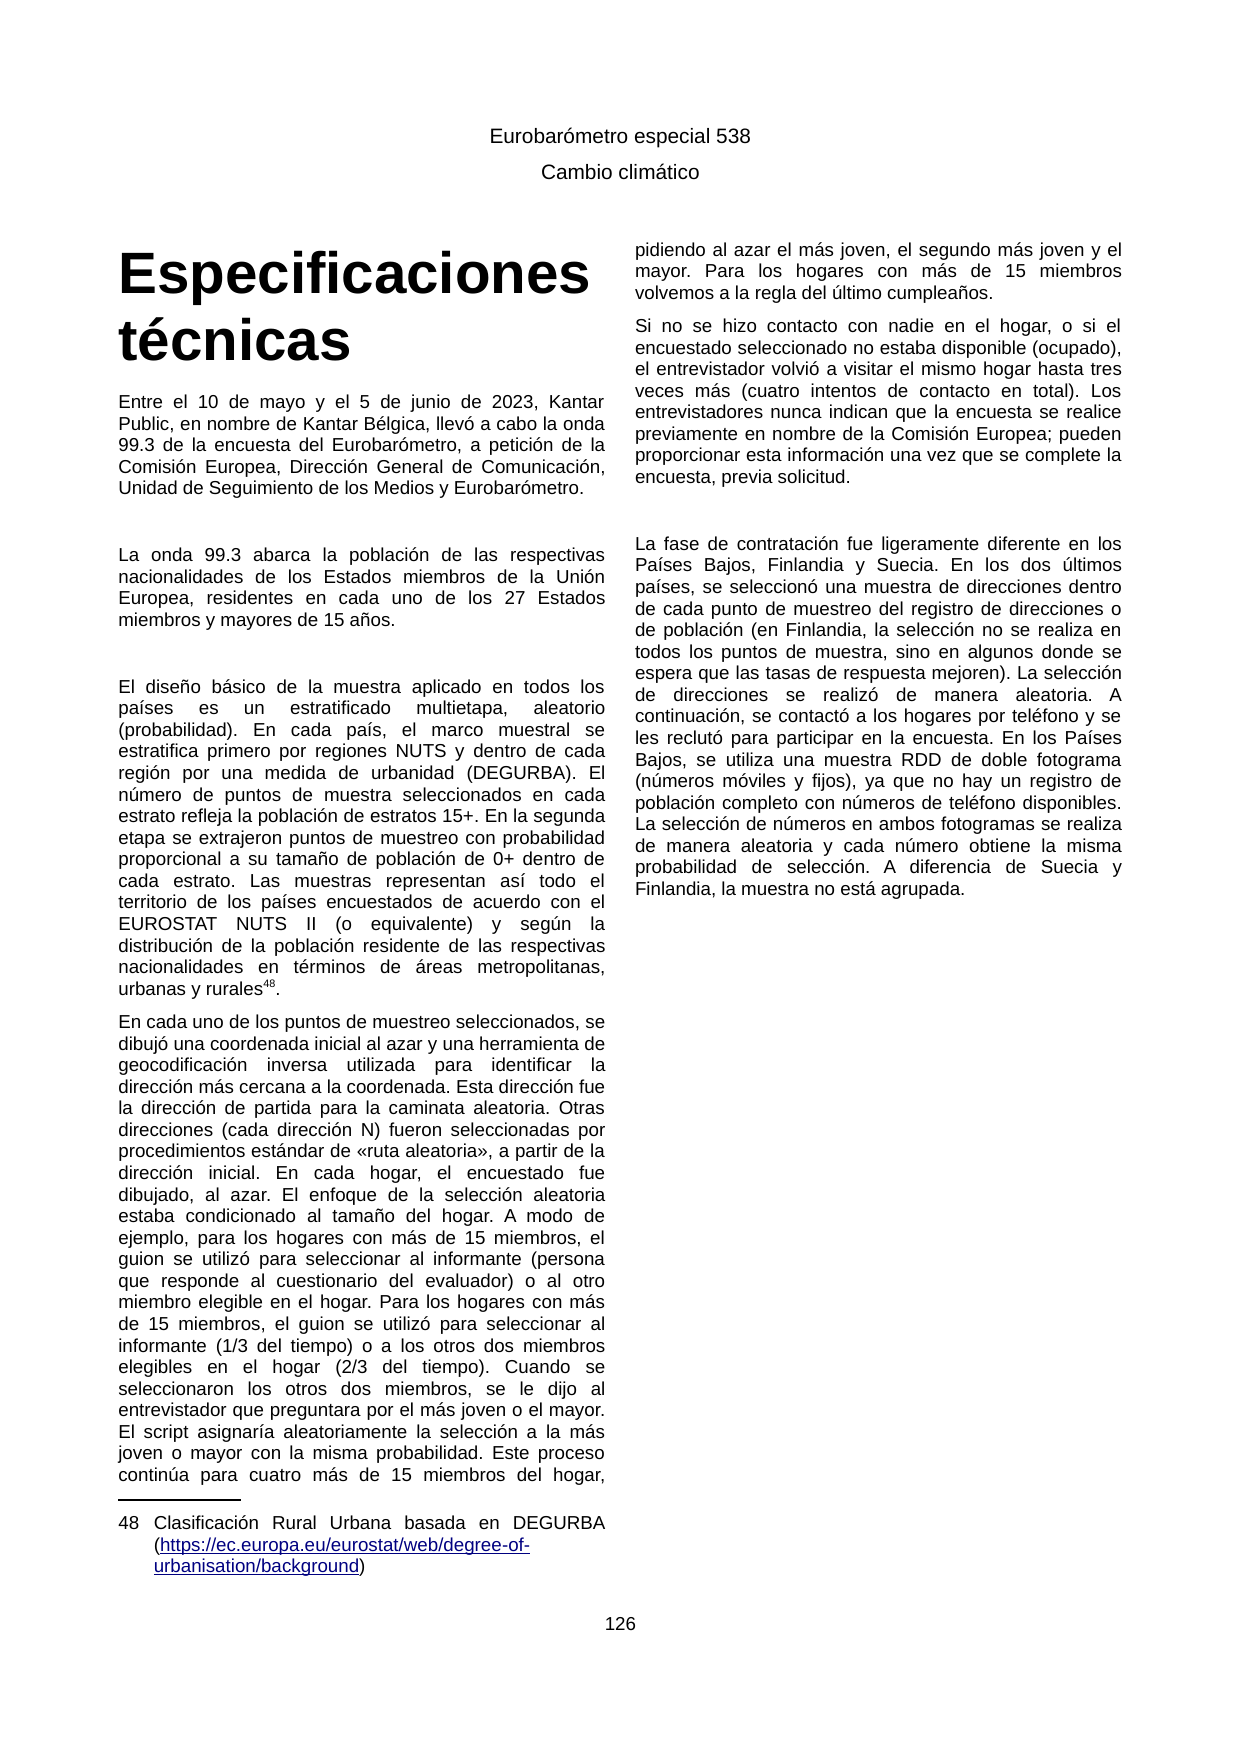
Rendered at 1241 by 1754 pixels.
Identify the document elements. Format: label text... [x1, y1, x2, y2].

text La fase de contratación fue ligeramente diferente en los Países Bajos, Finlandia y Suecia. En los dos últimos países, se seleccionó una muestra de direcciones dentro de cada punto de muestreo del registro de direcciones o de población (en Finlandia, la selección no se realiza en todos los puntos de muestra, sino en algunos donde se espera que las tasas de respuesta mejoren). La selección de direcciones se realizó de manera aleatoria. A continuación, se contactó a los hogares por teléfono y se les reclutó para participar en la encuesta. En los Países Bajos, se utiliza una muestra RDD de doble fotograma (números móviles y fijos), ya que no hay un registro de población completo con números de teléfono disponibles. La selección de números en ambos fotogramas se realiza de manera aleatoria y cada número obtiene la misma probabilidad de selección. A diferencia de Suecia y Finlandia, la muestra no está agrupada. [635, 533, 1122, 899]
text Si no se hizo contacto con nadie en el hogar, o si el encuestado seleccionado no estaba disponible (ocupado), el entrevistador volvió a visitar el mismo hogar hasta tres veces más (cuatro intentos de contacto en total). Los entrevistadores nunca indican que la encuesta se realice previamente en nombre de la Comisión Europea; pueden proporcionar esta información una vez que se complete la encuesta, previa solicitud. [635, 315, 1122, 487]
subtitle Especificaciones técnicas [118, 238, 605, 372]
text En cada uno de los puntos de muestreo seleccionados, se dibujó una coordenada inicial al azar y una herramienta de geocodificación inversa utilizada para identificar la dirección más cercana a la coordenada. Esta dirección fue la dirección de partida para la caminata aleatoria. Otras direcciones (cada dirección N) fueron seleccionadas por procedimientos estándar de «ruta aleatoria», a partir de la dirección inicial. En cada hogar, el encuestado fue dibujado, al azar. El enfoque de la selección aleatoria estaba condicionado al tamaño del hogar. A modo de ejemplo, para los hogares con más de 15 miembros, el guion se utilizó para seleccionar al informante (persona que responde al cuestionario del evaluador) o al otro miembro elegible en el hogar. Para los hogares con más de 15 miembros, el guion se utilizó para seleccionar al informante (1/3 del tiempo) o a los otros dos miembros elegibles en el hogar (2/3 del tiempo). Cuando se seleccionaron los otros dos miembros, se le dijo al entrevistador que preguntara por el más joven o el mayor. El script asignaría aleatoriamente la selección a la más joven o mayor con la misma probabilidad. Este proceso continúa para cuatro más de 15 miembros del hogar, [118, 1011, 605, 1485]
text El diseño básico de la muestra aplicado en todos los países es un estratificado multietapa, aleatorio (probabilidad). En cada país, el marco muestral se estratifica primero por regiones NUTS y dentro de cada región por una medida de urbanidad (DEGURBA). El número de puntos de muestra seleccionados en cada estrato refleja la población de estratos 15+. En la segunda etapa se extrajeron puntos de muestreo con probabilidad proporcional a su tamaño de población de 0+ dentro de cada estrato. Las muestras representan así todo el territorio de los países encuestados de acuerdo con el EUROSTAT NUTS II (o equivalente) y según la distribución de la población residente de las respectivas nacionalidades en términos de áreas metropolitanas, urbanas y rurales. [118, 676, 605, 999]
text La onda 99.3 abarca la población de las respectivas nacionalidades de los Estados miembros de la Unión Europea, residentes en cada uno de los 27 Estados miembros y mayores de 15 años. [118, 544, 605, 630]
text Entre el 10 de mayo y el 5 de junio de 2023, Kantar Public, en nombre de Kantar Bélgica, llevó a cabo la onda 99.3 de la encuesta del Eurobarómetro, a petición de la Comisión Europea, Dirección General de Comunicación, Unidad de Seguimiento de los Medios y Eurobarómetro. [118, 391, 605, 499]
text Clasificación Rural Urbana basada en DEGURBA (https://ec.europa.eu/eurostat/web/degree-of-urbanisation/background) [118, 1512, 605, 1577]
text pidiendo al azar el más joven, el segundo más joven y el mayor. Para los hogares con más de 15 miembros volvemos a la regla del último cumpleaños. [635, 238, 1122, 303]
